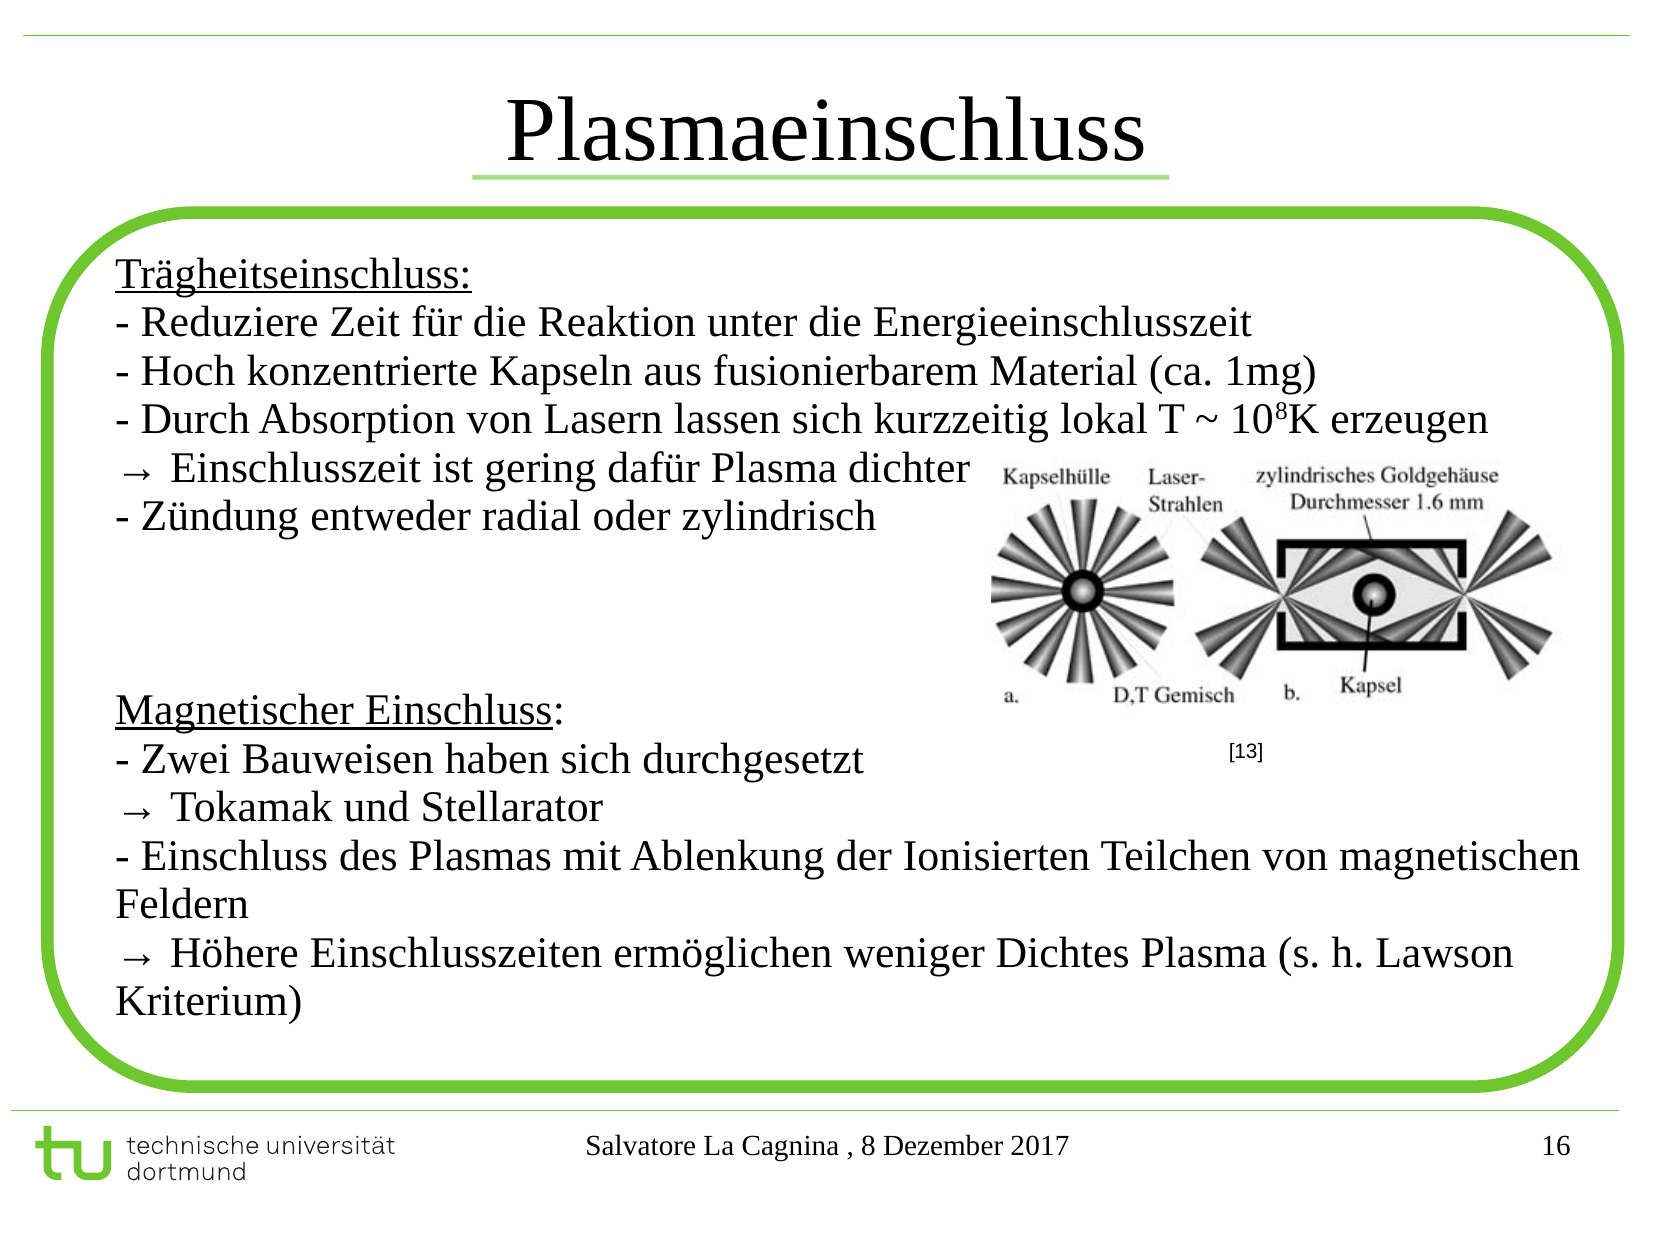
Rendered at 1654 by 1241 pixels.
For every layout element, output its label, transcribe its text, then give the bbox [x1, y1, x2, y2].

text_box [47, 246, 1580, 1087]
picture [991, 460, 1599, 733]
text_box [105, 212, 1561, 242]
text_box [13] [1145, 732, 1347, 827]
text_box Trägheitseinschluss: - Reduziere Zeit für die Reaktion unter die Energieeinschlusszeit - Hoch konzentrierte Kapseln aus fusionierbarem Material (ca. 1mg) - Durch Absorption von Lasern lassen sich kurzzeitig lokal T ~ 108K erzeugen → Einschlusszeit ist gering dafür Plasma dichter - Zündung entweder radial oder zylindrisch Magnetischer Einschluss: - Zwei Bauweisen haben sich durchgesetzt → Tokamak und Stellarator - Einschluss des Plasmas mit Ablenkung der Ionisierten Teilchen von magnetischen Feldern → Höhere Einschlusszeiten ermöglichen weniger Dichtes Plasma (s. h. Lawson Kriterium) [100, 242, 1648, 1040]
chart [35, 1125, 461, 1241]
title Plasmaeinschluss [82, 25, 1571, 233]
